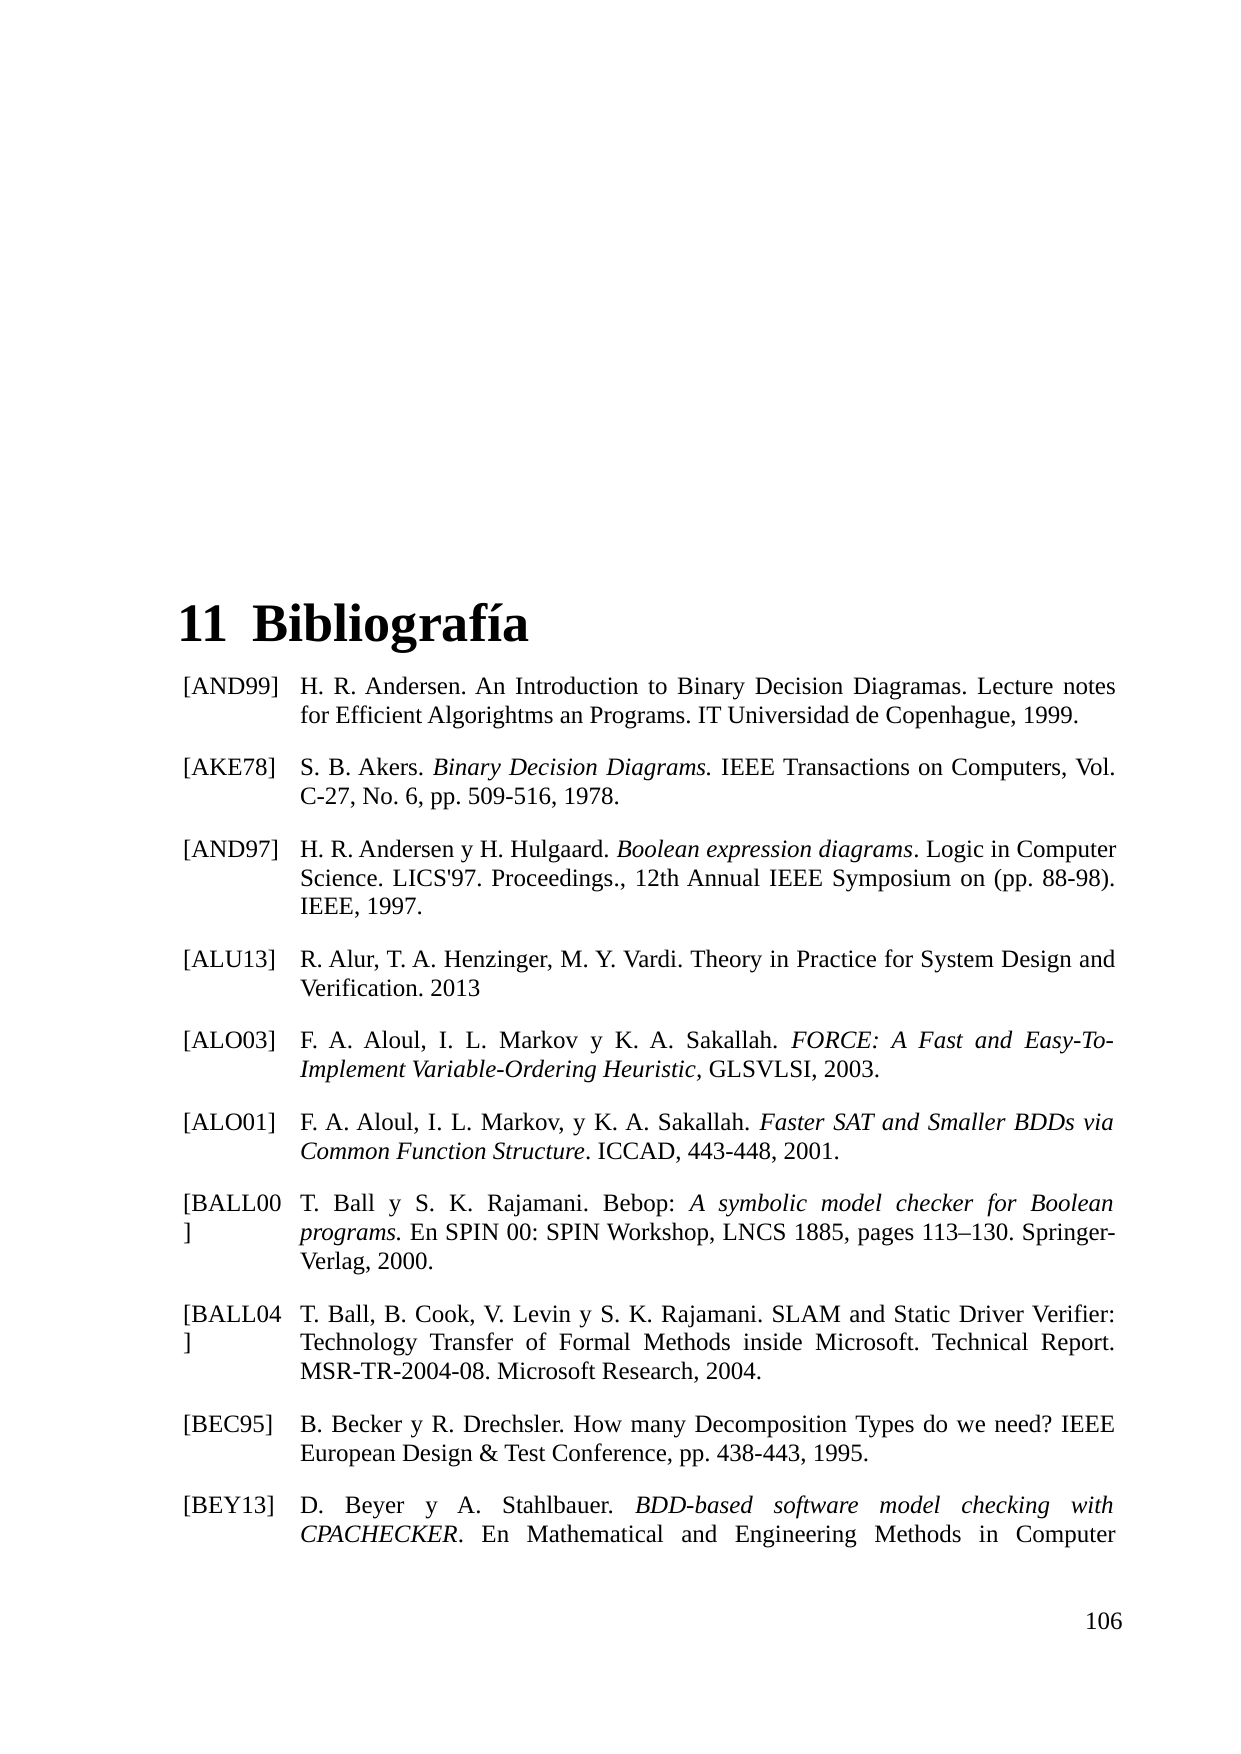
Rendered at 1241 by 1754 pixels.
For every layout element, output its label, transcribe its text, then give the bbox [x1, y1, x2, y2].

table_cell [ALO03] [177, 1020, 294, 1101]
table_cell [BALL00] [177, 1183, 294, 1293]
table_cell T. Ball, B. Cook, V. Levin y S. K. Rajamani. SLAM and Static Driver Verifier: Technology Transfer of Formal Methods inside Microsoft. Technical Report. MSR-TR-2004-08. Microsoft Research, 2004. [294, 1293, 1122, 1403]
table_cell [BEY13] [177, 1485, 294, 1553]
table_cell B. Becker y R. Drechsler. How many Decomposition Types do we need? IEEE European Design & Test Conference, pp. 438-443, 1995. [294, 1403, 1122, 1484]
table_cell H. R. Andersen y H. Hulgaard. Boolean expression diagrams. Logic in Computer Science. LICS'97. Proceedings., 12th Annual IEEE Symposium on (pp. 88-98). IEEE, 1997. [294, 828, 1122, 938]
table_cell [AKE78] [177, 747, 294, 828]
subtitle Bibliografía [177, 591, 1122, 653]
table_cell [BEC95] [177, 1403, 294, 1484]
table_cell D. Beyer y A. Stahlbauer. BDD-based software model checking with CPACHECKER. En Mathematical and Engineering Methods in Computer [294, 1485, 1122, 1553]
table_cell S. B. Akers. Binary Decision Diagrams. IEEE Transactions on Computers, Vol. C-27, No. 6, pp. 509-516, 1978. [294, 747, 1122, 828]
table_cell [ALU13] [177, 938, 294, 1020]
table_header H. R. Andersen. An Introduction to Binary Decision Diagramas. Lecture notes for Efficient Algorightms an Programs. IT Universidad de Copenhague, 1999. [294, 665, 1122, 747]
table_cell R. Alur, T. A. Henzinger, M. Y. Vardi. Theory in Practice for System Design and Verification. 2013 [294, 938, 1122, 1020]
table_cell [BALL04] [177, 1293, 294, 1403]
table_cell F. A. Aloul, I. L. Markov y K. A. Sakallah. FORCE: A Fast and Easy-To-Implement Variable-Ordering Heuristic, GLSVLSI, 2003. [294, 1020, 1122, 1101]
table_cell F. A. Aloul, I. L. Markov, y K. A. Sakallah. Faster SAT and Smaller BDDs via Common Function Structure. ICCAD, 443-448, 2001. [294, 1101, 1122, 1183]
table_cell [AND97] [177, 828, 294, 938]
table_header [AND99] [177, 665, 294, 747]
table_cell [ALO01] [177, 1101, 294, 1183]
table_cell T. Ball y S. K. Rajamani. Bebop: A symbolic model checker for Boolean programs. En SPIN 00: SPIN Workshop, LNCS 1885, pages 113–130. Springer-Verlag, 2000. [294, 1183, 1122, 1293]
